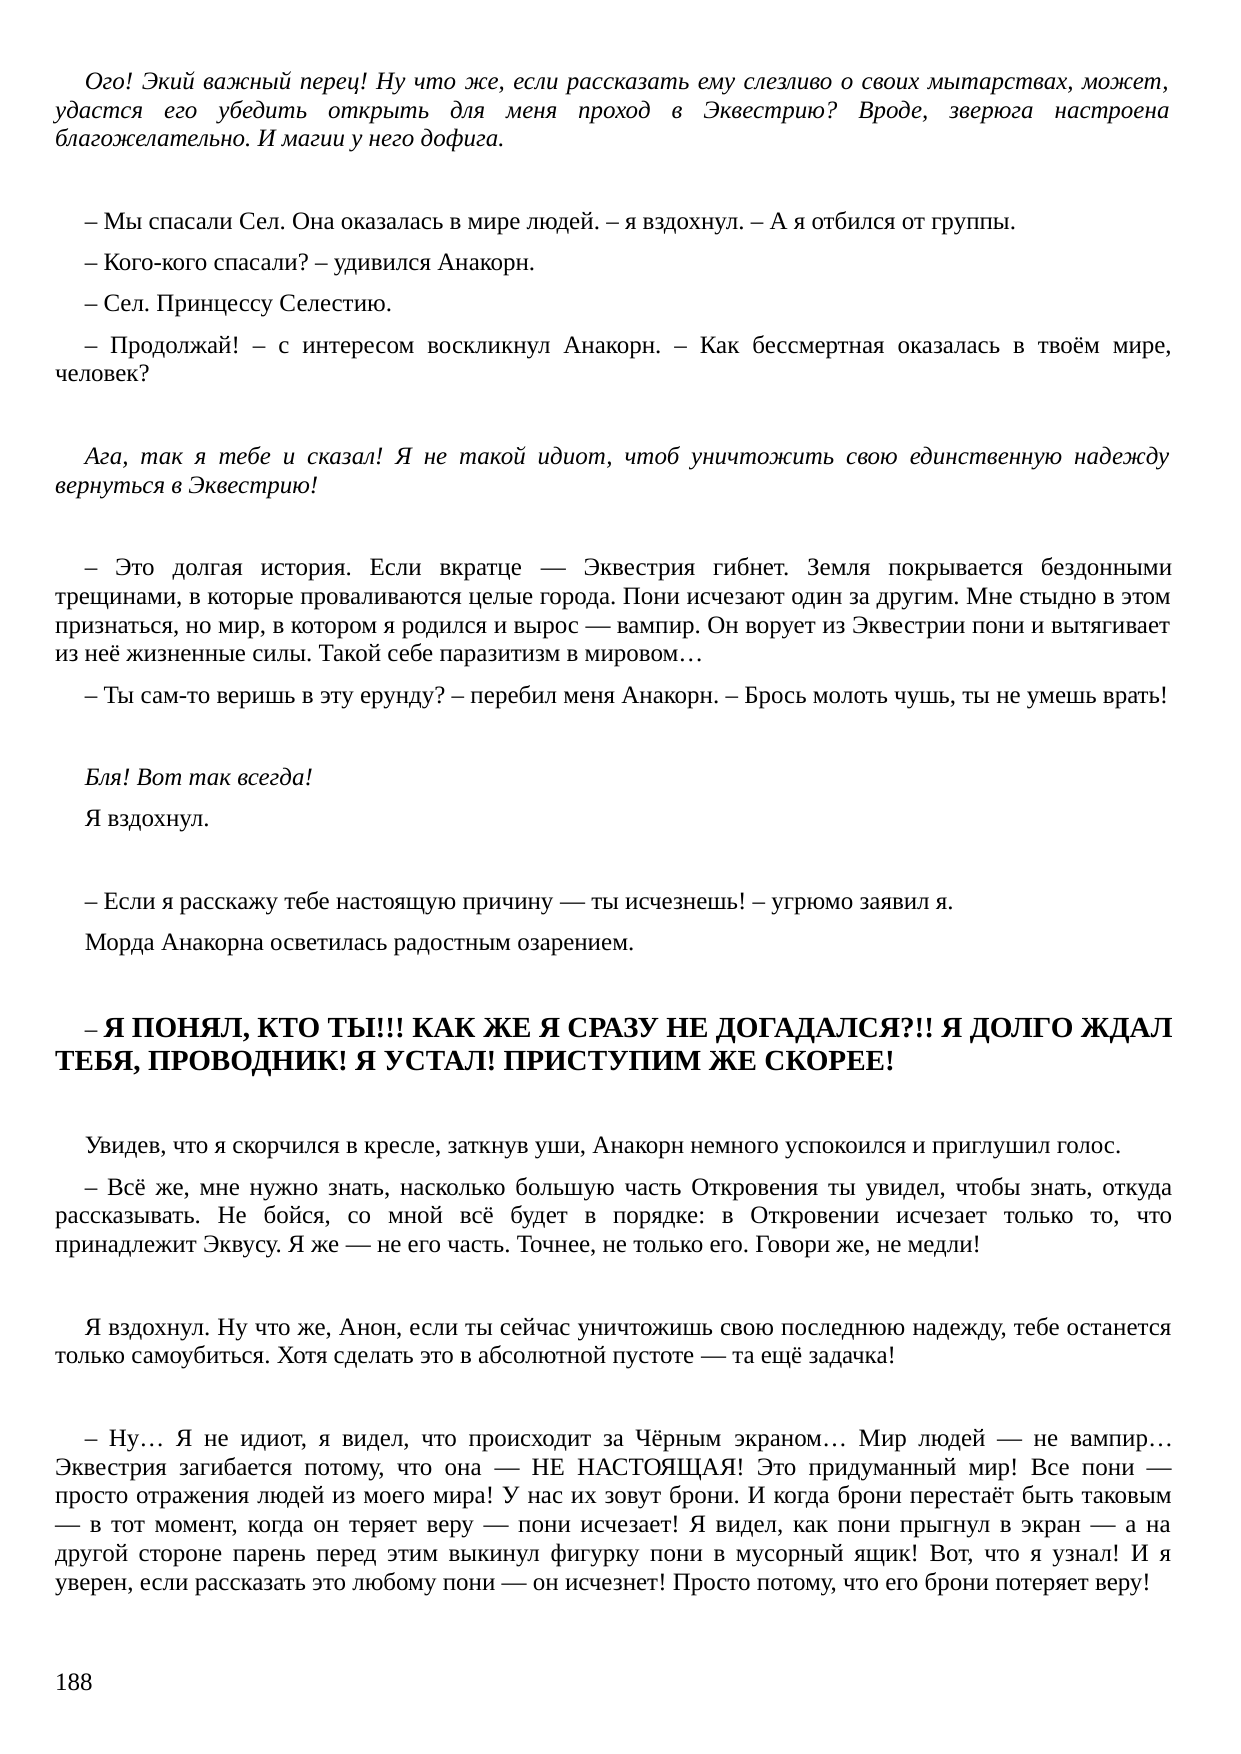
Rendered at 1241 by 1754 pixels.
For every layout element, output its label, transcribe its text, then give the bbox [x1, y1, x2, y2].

text Я вздохнул. [55, 803, 1173, 832]
text – Всё же, мне нужно знать, насколько большую часть Откровения ты увидел, чтобы знать, откуда рассказывать. Не бойся, со мной всё будет в порядке: в Откровении исчезает только то, что принадлежит Эквусу. Я же — не его часть. Точнее, не только его. Говори же, не медли! [55, 1172, 1173, 1258]
text Ого! Экий важный перец! Ну что же, если рассказать ему слезливо о своих мытарствах, может, удастся его убедить открыть для меня проход в Эквестрию? Вроде, зверюга настроена благожелательно. И магии у него дофига. [55, 66, 1173, 152]
text Ага, так я тебе и сказал! Я не такой идиот, чтоб уничтожить свою единственную надежду вернуться в Эквестрию! [55, 441, 1173, 498]
text – Ну… Я не идиот, я видел, что происходит за Чёрным экраном… Мир людей — не вампир… Эквестрия загибается потому, что она — НЕ НАСТОЯЩАЯ! Это придуманный мир! Все пони — просто отражения людей из моего мира! У нас их зовут брони. И когда брони перестаёт быть таковым — в тот момент, когда он теряет веру — пони исчезает! Я видел, как пони прыгнул в экран — а на другой стороне парень перед этим выкинул фигурку пони в мусорный ящик! Вот, что я узнал! И я уверен, если рассказать это любому пони — он исчезнет! Просто потому, что его брони потеряет веру! [55, 1423, 1173, 1596]
text – Мы спасали Сел. Она оказалась в мире людей. – я вздохнул. – А я отбился от группы. [55, 206, 1173, 235]
text – Продолжай! – с интересом воскликнул Анакорн. – Как бессмертная оказалась в твоём мире, человек? [55, 330, 1173, 387]
text – Если я расскажу тебе настоящую причину — ты исчезнешь! – угрюмо заявил я. [55, 886, 1173, 915]
text – Это долгая история. Если вкратце — Эквестрия гибнет. Земля покрывается бездонными трещинами, в которые проваливаются целые города. Пони исчезают один за другим. Мне стыдно в этом признаться, но мир, в котором я родился и вырос — вампир. Он ворует из Эквестрии пони и вытягивает из неё жизненные силы. Такой себе паразитизм в мировом… [55, 552, 1173, 667]
text – Ты сам-то веришь в эту ерунду? – перебил меня Анакорн. – Брось молоть чушь, ты не умешь врать! [55, 680, 1173, 708]
text Бля! Вот так всегда! [55, 762, 1173, 791]
text Морда Анакорна осветилась радостным озарением. [55, 927, 1173, 956]
text – Сел. Принцессу Селестию. [55, 288, 1173, 317]
text – Я ПОНЯЛ, КТО ТЫ!!! КАК ЖЕ Я СРАЗУ НЕ ДОГАДАЛСЯ?!! Я ДОЛГО ЖДАЛ ТЕБЯ, ПРОВОДНИК! Я УСТАЛ! ПРИСТУПИМ ЖЕ СКОРЕЕ! [55, 1010, 1173, 1077]
text Я вздохнул. Ну что же, Анон, если ты сейчас уничтожишь свою последнюю надежду, тебе останется только самоубиться. Хотя сделать это в абсолютной пустоте — та ещё задачка! [55, 1312, 1173, 1369]
text – Кого-кого спасали? – удивился Анакорн. [55, 247, 1173, 276]
text Увидев, что я скорчился в кресле, заткнув уши, Анакорн немного успокоился и приглушил голос. [55, 1131, 1173, 1159]
